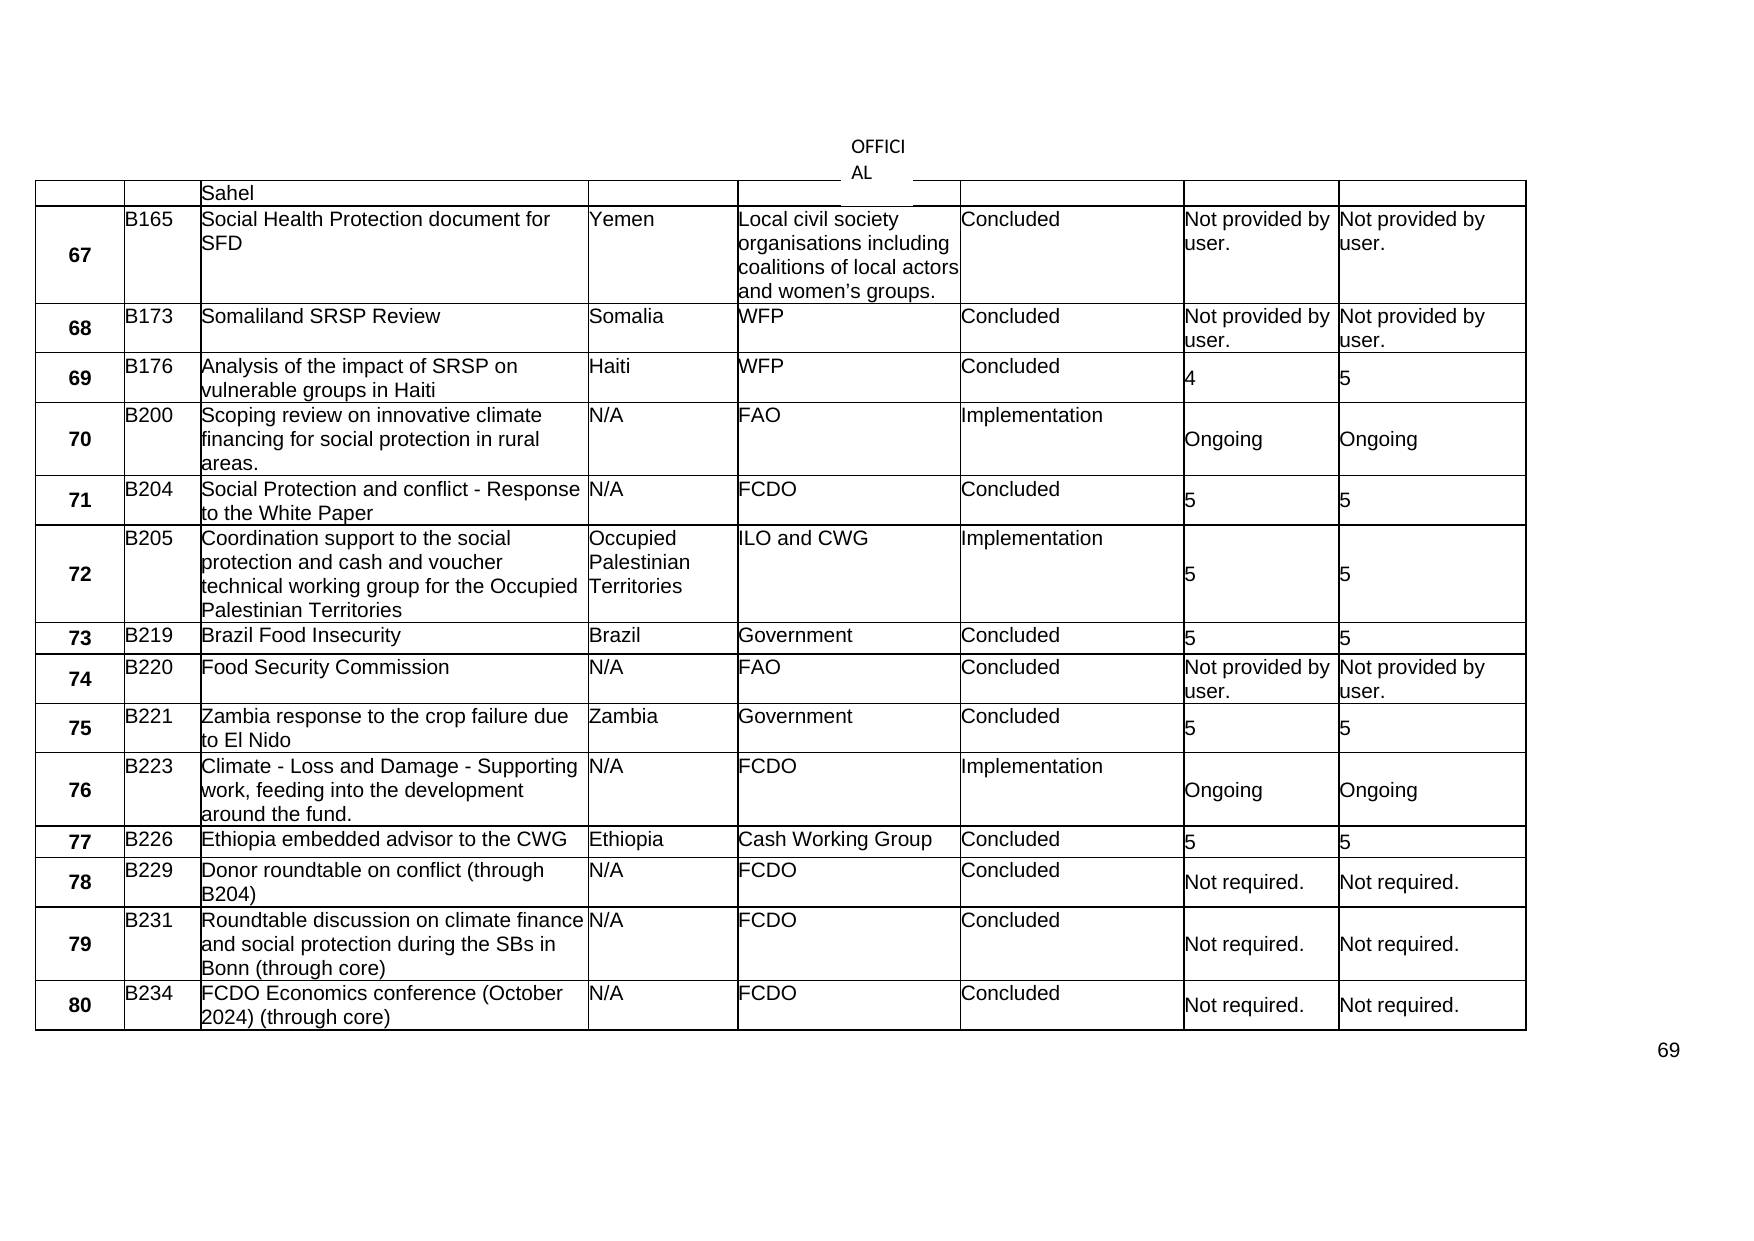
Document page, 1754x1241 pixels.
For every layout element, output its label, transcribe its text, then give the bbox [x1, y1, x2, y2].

table_cell Government [739, 704, 960, 752]
table_cell 5 [1185, 827, 1338, 857]
table_cell N/A [589, 753, 737, 825]
table_cell [961, 181, 1183, 205]
table_cell Not provided by user. [1340, 207, 1525, 302]
table_cell [1185, 181, 1338, 205]
table_cell 72 [36, 526, 124, 622]
table_cell B226 [125, 827, 200, 857]
table_cell Roundtable discussion on climate finance and social protection during the SBs in Bonn (through core) [202, 908, 588, 979]
table_cell FCDO [739, 908, 960, 979]
table_cell Ethiopia embedded advisor to the CWG [202, 827, 588, 857]
table_cell FAO [739, 655, 960, 702]
table_cell 71 [36, 476, 124, 524]
table_cell Ongoing [1185, 403, 1338, 475]
table_cell 5 [1185, 704, 1338, 752]
table_cell 75 [36, 704, 124, 752]
table_cell B165 [125, 207, 200, 302]
table_cell Social Protection and conflict - Response to the White Paper [202, 476, 588, 524]
table_cell Concluded [961, 353, 1183, 401]
table_cell WFP [739, 304, 960, 352]
table_cell B173 [125, 304, 200, 352]
table_cell Ongoing [1340, 753, 1525, 825]
table_cell Not required. [1340, 981, 1525, 1029]
table_cell Not provided by user. [1340, 655, 1525, 702]
table_cell 5 [1340, 704, 1525, 752]
table_cell [1340, 181, 1525, 205]
table_cell 80 [36, 981, 124, 1029]
table_cell Implementation [961, 753, 1183, 825]
table_cell B176 [125, 353, 200, 401]
table_cell Not provided by user. [1340, 304, 1525, 352]
table_cell 77 [36, 827, 124, 857]
table_cell Brazil Food Insecurity [202, 623, 588, 653]
table_cell Not provided by user. [1185, 655, 1338, 702]
table_cell 78 [36, 858, 124, 906]
table_cell 5 [1340, 476, 1525, 524]
table_cell B229 [125, 858, 200, 906]
table_cell Implementation [961, 403, 1183, 475]
table_cell B220 [125, 655, 200, 702]
table_cell WFP [739, 353, 960, 401]
table_cell Implementation [961, 526, 1183, 622]
table_cell Coordination support to the social protection and cash and voucher technical working group for the Occupied Palestinian Territories [202, 526, 588, 622]
table_cell Local civil society organisations including coalitions of local actors and women’s groups. [739, 207, 960, 302]
table_cell 67 [36, 207, 124, 302]
table_cell Social Health Protection document for SFD [202, 207, 588, 302]
table_cell 69 [36, 353, 124, 401]
table_cell B200 [125, 403, 200, 475]
table_cell Ongoing [1340, 403, 1525, 475]
table_cell 5 [1340, 353, 1525, 401]
table_cell [739, 181, 841, 205]
table_cell ILO and CWG [739, 526, 960, 622]
table_cell Concluded [961, 827, 1183, 857]
table_cell Brazil [589, 623, 737, 653]
table_cell 5 [1340, 623, 1525, 653]
table_cell Analysis of the impact of SRSP on vulnerable groups in Haiti [202, 353, 588, 401]
table_cell B234 [125, 981, 200, 1029]
table_cell Not required. [1340, 858, 1525, 906]
table_cell Zambia [589, 704, 737, 752]
table_cell Cash Working Group [739, 827, 960, 857]
table_cell [589, 181, 737, 205]
table_cell Somaliland SRSP Review [202, 304, 588, 352]
table_cell 74 [36, 655, 124, 702]
table_cell B223 [125, 753, 200, 825]
table_cell N/A [589, 476, 737, 524]
table_cell Somalia [589, 304, 737, 352]
table_cell B221 [125, 704, 200, 752]
table_cell Government [739, 623, 960, 653]
table_cell Not provided by user. [1185, 304, 1338, 352]
table_cell 5 [1185, 623, 1338, 653]
table_cell Sahel [202, 181, 588, 205]
table_cell N/A [589, 981, 737, 1029]
table_cell [913, 181, 960, 205]
table_cell 70 [36, 403, 124, 475]
table_cell 5 [1340, 526, 1525, 622]
table_cell B219 [125, 623, 200, 653]
table_cell Donor roundtable on conflict (through B204) [202, 858, 588, 906]
table_cell N/A [589, 858, 737, 906]
table_cell Concluded [961, 908, 1183, 979]
table_cell Concluded [961, 655, 1183, 702]
table_cell 79 [36, 908, 124, 979]
table_cell Yemen [589, 207, 737, 302]
table_cell 4 [1185, 353, 1338, 401]
table_cell Climate - Loss and Damage - Supporting work, feeding into the development around the fund. [202, 753, 588, 825]
table_cell Concluded [961, 304, 1183, 352]
table_cell FCDO [739, 858, 960, 906]
table_cell Concluded [961, 704, 1183, 752]
table_cell Not required. [1185, 981, 1338, 1029]
table_cell Occupied Palestinian Territories [589, 526, 737, 622]
table_cell N/A [589, 908, 737, 979]
table_cell Scoping review on innovative climate financing for social protection in rural areas. [202, 403, 588, 475]
table_cell Not provided by user. [1185, 207, 1338, 302]
table_cell Concluded [961, 623, 1183, 653]
table_cell FCDO [739, 753, 960, 825]
table_cell [36, 181, 124, 205]
table_cell B231 [125, 908, 200, 979]
table_cell Food Security Commission [202, 655, 588, 702]
table_cell 5 [1185, 526, 1338, 622]
table_cell Not required. [1185, 908, 1338, 979]
table_cell FAO [739, 403, 960, 475]
table_cell B205 [125, 526, 200, 622]
table_cell FCDO [739, 981, 960, 1029]
table_cell 76 [36, 753, 124, 825]
table_cell Concluded [961, 207, 1183, 302]
table_cell FCDO [739, 476, 960, 524]
table_cell Not required. [1185, 858, 1338, 906]
table_cell Concluded [961, 981, 1183, 1029]
table_cell 5 [1185, 476, 1338, 524]
table_cell Concluded [961, 858, 1183, 906]
table_cell B204 [125, 476, 200, 524]
table_cell N/A [589, 655, 737, 702]
table_cell 5 [1340, 827, 1525, 857]
table_cell 73 [36, 623, 124, 653]
table_cell N/A [589, 403, 737, 475]
table_cell 68 [36, 304, 124, 352]
table_cell Ongoing [1185, 753, 1338, 825]
table_cell Ethiopia [589, 827, 737, 857]
table_cell Concluded [961, 476, 1183, 524]
table_cell Not required. [1340, 908, 1525, 979]
table_cell Zambia response to the crop failure due to El Nido [202, 704, 588, 752]
table_cell Haiti [589, 353, 737, 401]
table_cell [125, 181, 200, 205]
table_cell FCDO Economics conference (October 2024) (through core) [202, 981, 588, 1029]
